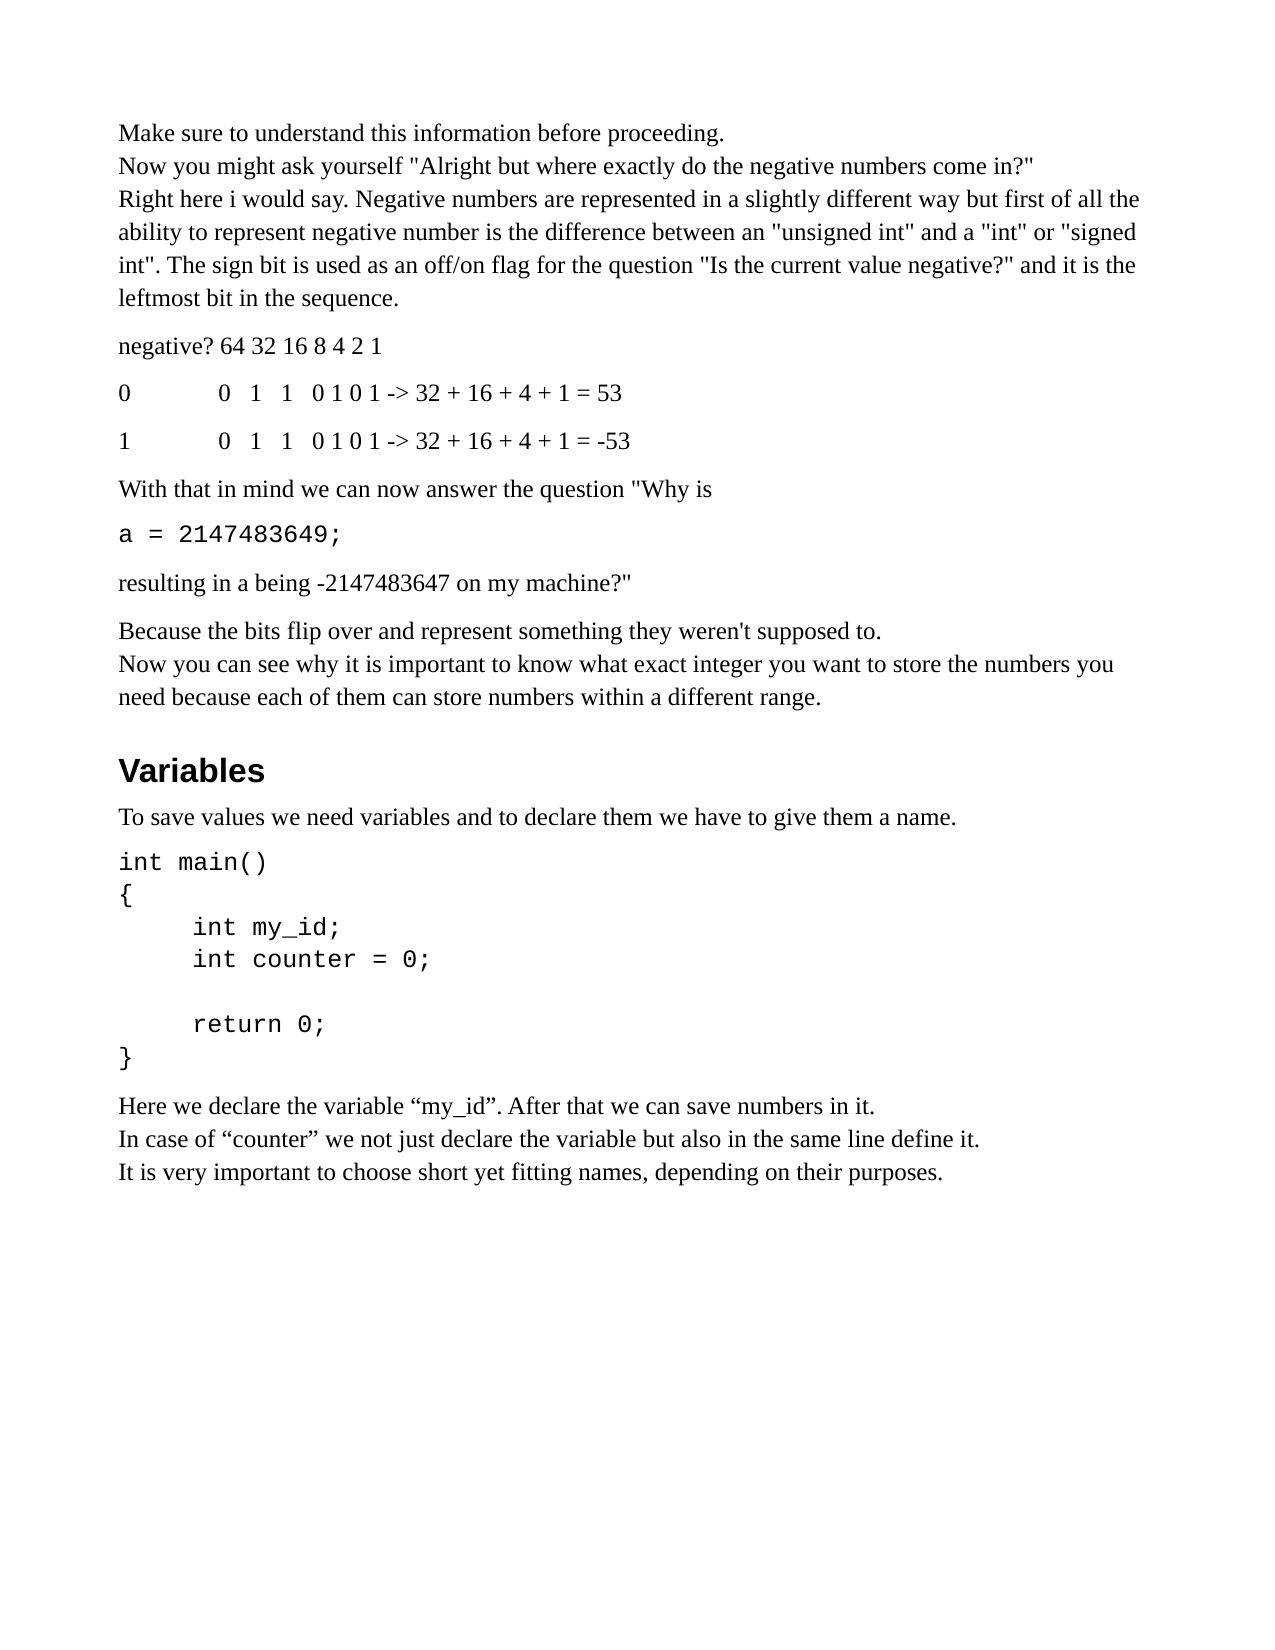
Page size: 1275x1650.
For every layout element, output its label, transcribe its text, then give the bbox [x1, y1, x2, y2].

text Because the bits flip over and represent something they weren't supposed to. Now you can see why it is important to know what exact integer you want to store the numbers you need because each of them can store numbers within a different range. [118, 616, 1157, 711]
text Make sure to understand this information before proceeding. Now you might ask yourself "Alright but where exactly do the negative numbers come in?" Right here i would say. Negative numbers are represented in a slightly different way but first of all the ability to represent negative number is the difference between an "unsigned int" and a "int" or "signed int". The sign bit is used as an off/on flag for the question "Is the current value negative?" and it is the leftmost bit in the sequence. [118, 118, 1157, 312]
text 1 0 1 1 0 1 0 1 -> 32 + 16 + 4 + 1 = -53 [118, 426, 1157, 455]
text negative? 64 32 16 8 4 2 1 [118, 331, 1157, 359]
text To save values we need variables and to declare them we have to give them a name. [118, 802, 1157, 830]
text int main() { int my_id; int counter = 0; return 0; } [118, 849, 1157, 1072]
text resulting in a being -2147483647 on my machine?" [118, 568, 1157, 597]
text 0 0 1 1 0 1 0 1 -> 32 + 16 + 4 + 1 = 53 [118, 378, 1157, 407]
text Here we declare the variable “my_id”. After that we can save numbers in it. In case of “counter” we not just declare the variable but also in the same line define it. It is very important to choose short yet fitting names, depending on their purposes. [118, 1091, 1157, 1186]
text With that in mind we can now answer the question "Why is [118, 474, 1157, 502]
text a = 2147483649; [118, 521, 1157, 549]
subtitle Variables [118, 750, 1157, 789]
